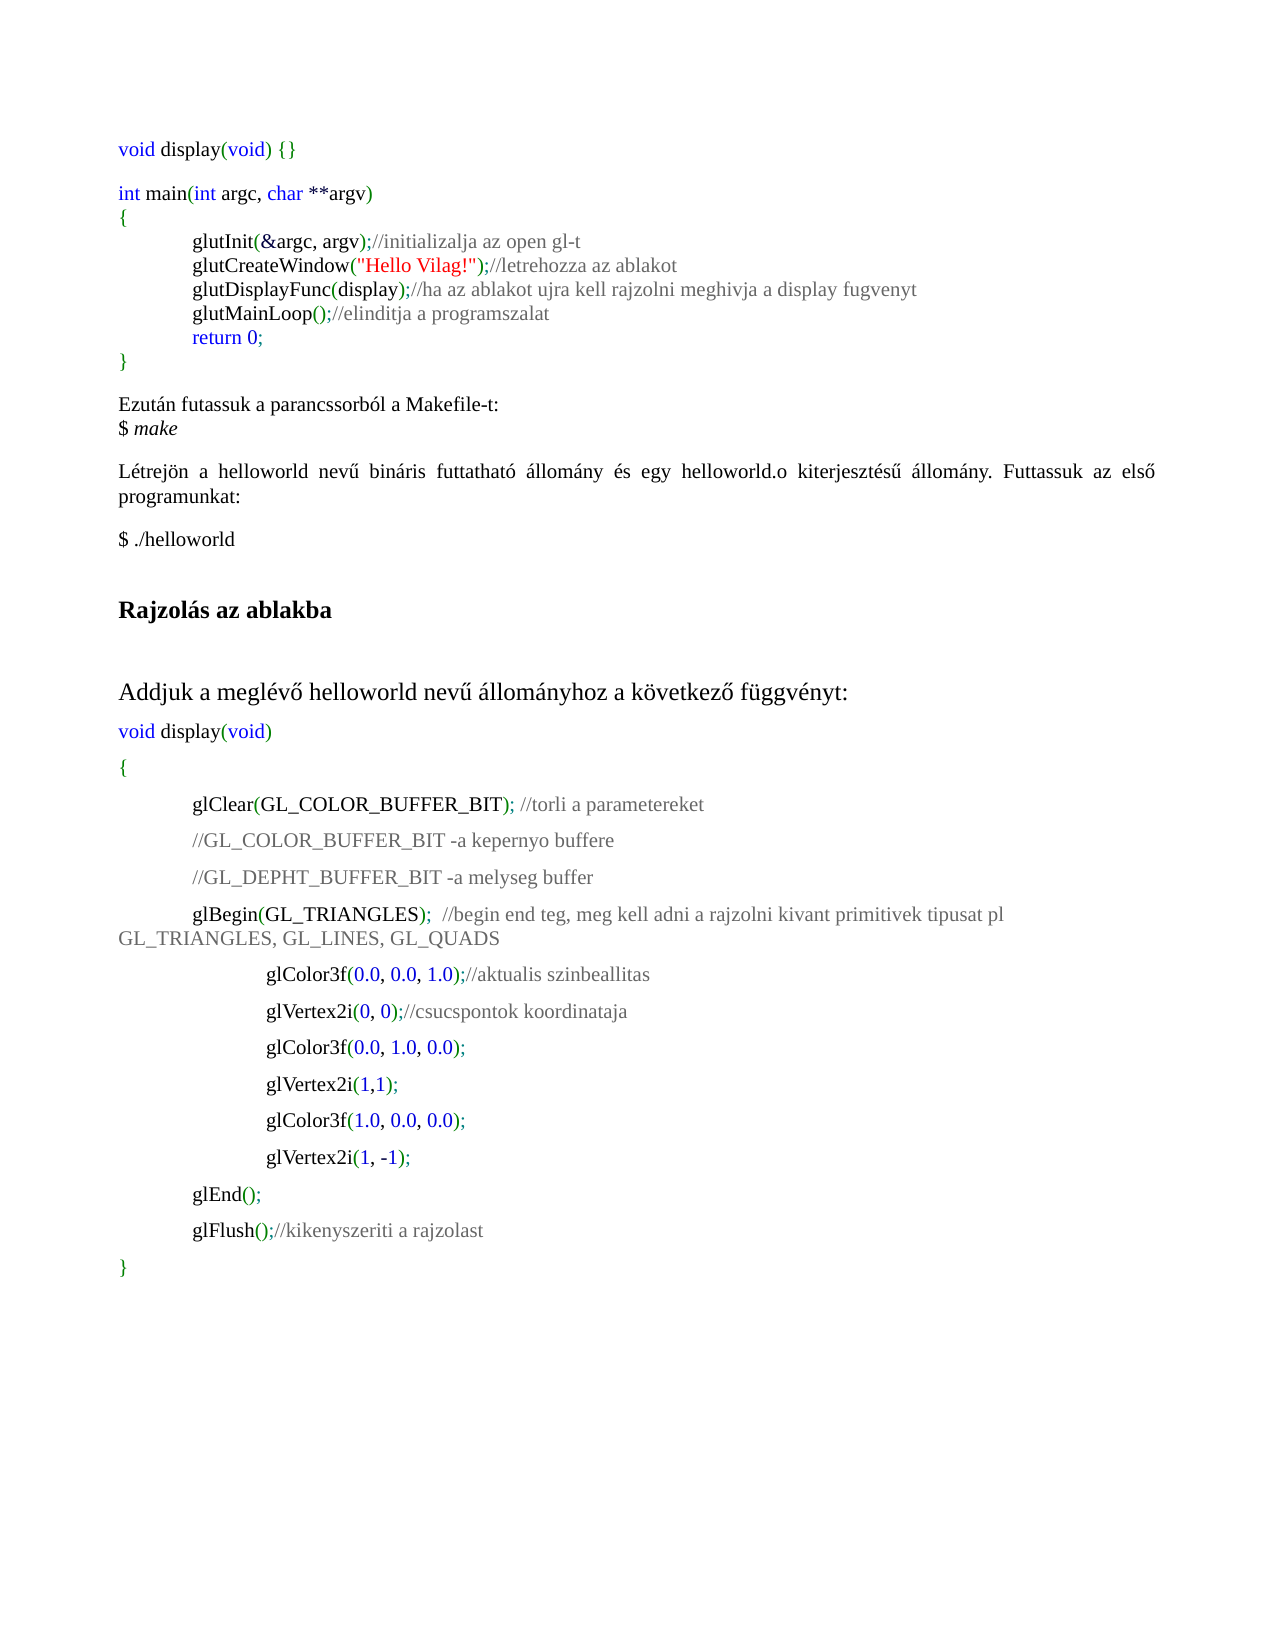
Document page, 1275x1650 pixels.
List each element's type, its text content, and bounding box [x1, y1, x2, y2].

text void display(void) [118, 719, 1157, 743]
text Addjuk a meglévő helloworld nevű állományhoz a következő függvényt: [118, 677, 1157, 706]
subtitle Rajzolás az ablakba [118, 595, 1157, 624]
text { [118, 204, 1157, 229]
text //GL_COLOR_BUFFER_BIT -a kepernyo buffere [118, 828, 1157, 852]
text $ make [118, 416, 1157, 440]
text Létrejön a helloworld nevű bináris futtatható állomány és egy helloworld.o kiterjesztésű állomány. Futtassuk az első programunkat: [118, 459, 1157, 508]
text } [118, 1255, 1157, 1279]
text glColor3f(1.0, 0.0, 0.0); [118, 1108, 1157, 1132]
text glutMainLoop();//elinditja a programszalat [118, 301, 1157, 325]
text glFlush();//kikenyszeriti a rajzolast [118, 1218, 1157, 1242]
text glVertex2i(1,1); [118, 1072, 1157, 1096]
text glColor3f(0.0, 0.0, 1.0);//aktualis szinbeallitas [118, 962, 1157, 986]
text void display(void) {} [118, 137, 1157, 161]
text glVertex2i(1, -1); [118, 1145, 1157, 1169]
text return 0; [118, 325, 1157, 349]
text glutDisplayFunc(display);//ha az ablakot ujra kell rajzolni meghivja a display fugvenyt [118, 277, 1157, 301]
text } [118, 349, 1157, 373]
text glColor3f(0.0, 1.0, 0.0); [118, 1035, 1157, 1059]
text glEnd(); [118, 1182, 1157, 1206]
text { [118, 755, 1157, 779]
text int main(int argc, char **argv) [118, 181, 1157, 204]
text Ezután futassuk a parancssorból a Makefile-t: [118, 392, 1157, 416]
text glClear(GL_COLOR_BUFFER_BIT); //torli a parametereket [118, 792, 1157, 816]
text glutCreateWindow("Hello Vilag!");//letrehozza az ablakot [118, 253, 1157, 277]
text glVertex2i(0, 0);//csucspontok koordinataja [118, 999, 1157, 1023]
text $ ./helloworld [118, 527, 1157, 551]
text //GL_DEPHT_BUFFER_BIT -a melyseg buffer [118, 865, 1157, 889]
text glutInit(&argc, argv);//initializalja az open gl-t [118, 229, 1157, 253]
text glBegin(GL_TRIANGLES); //begin end teg, meg kell adni a rajzolni kivant primitivek tipusat pl GL_TRIANGLES, GL_LINES, GL_QUADS [118, 902, 1157, 950]
